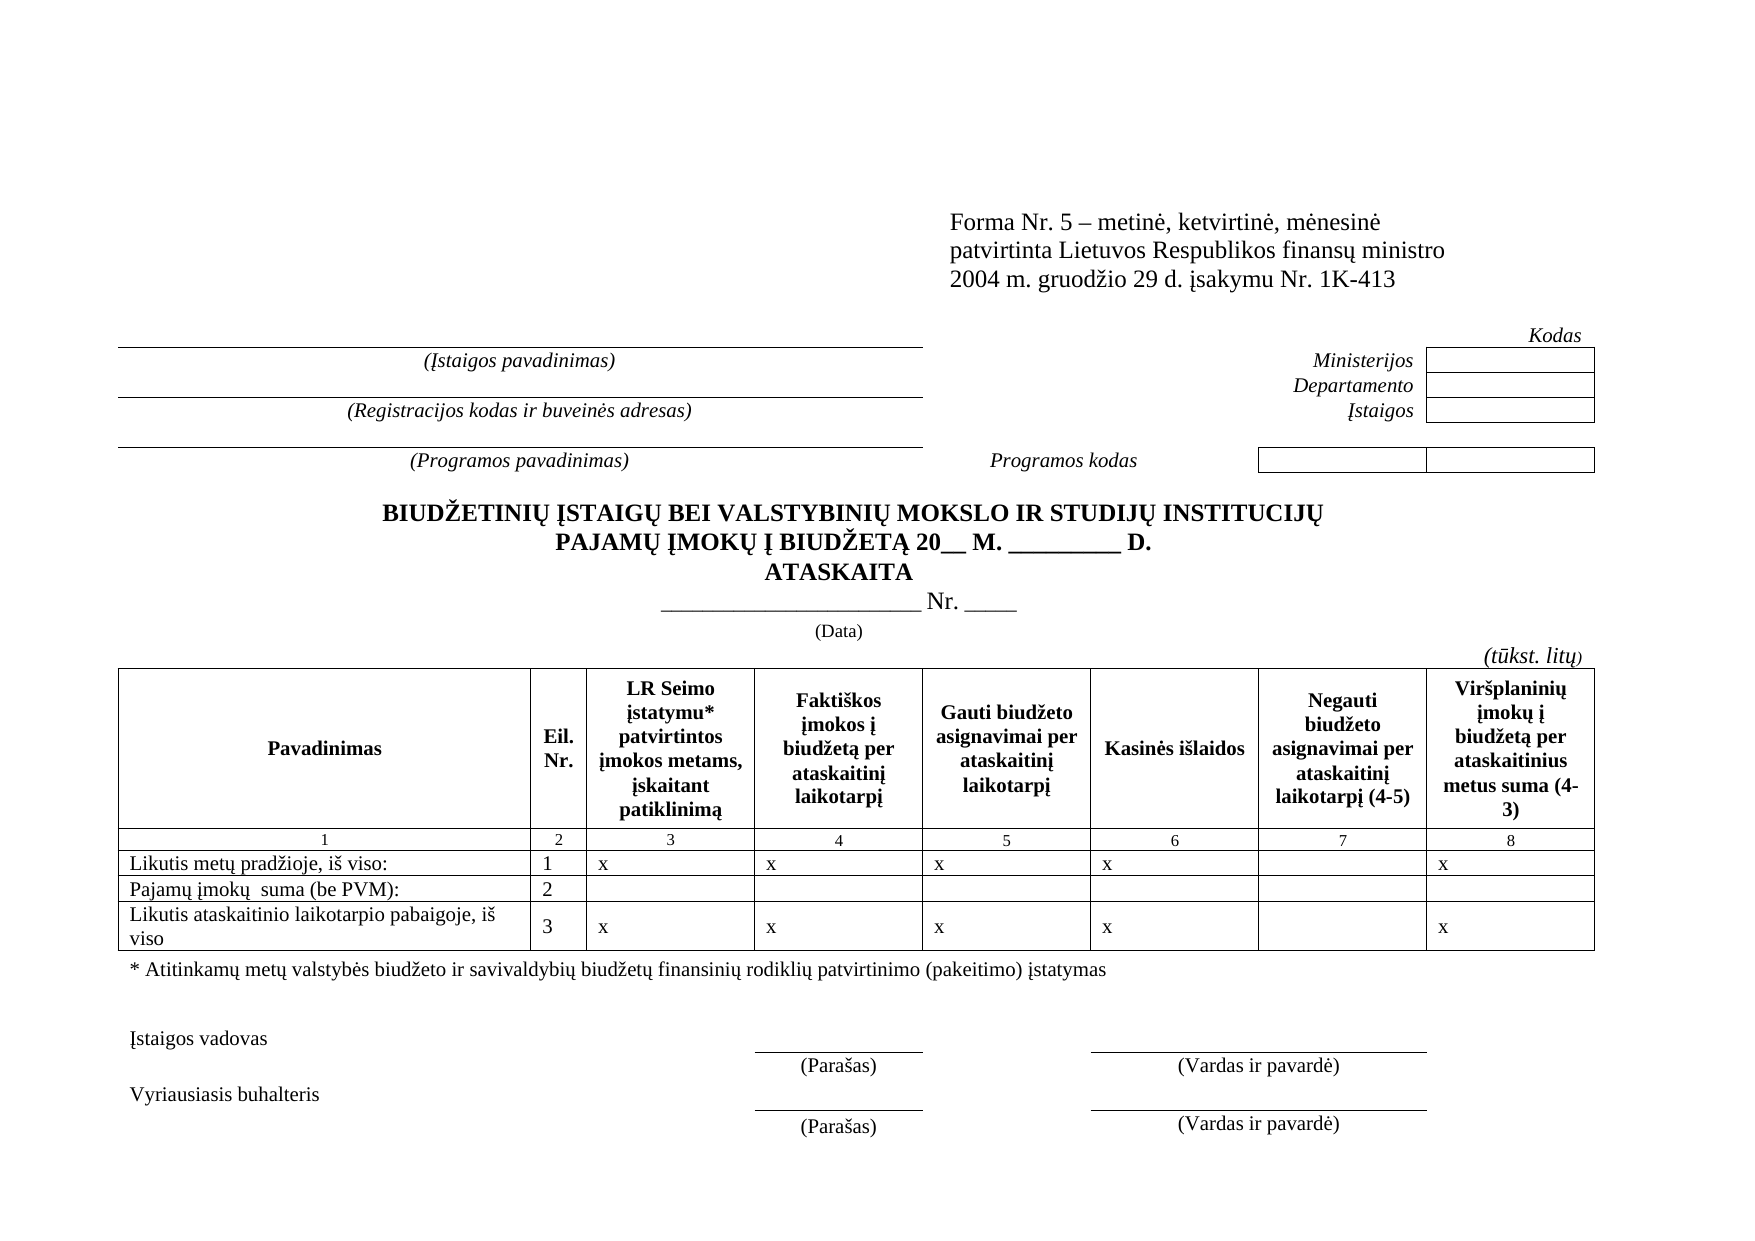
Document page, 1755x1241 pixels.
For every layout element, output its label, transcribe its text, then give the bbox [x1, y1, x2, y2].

table_cell (Data) [587, 615, 1091, 642]
table_cell x [755, 902, 922, 950]
table_cell [923, 472, 1091, 497]
table_cell [118, 987, 531, 1025]
table_cell ATASKAITA [587, 557, 1091, 586]
table_cell x [587, 902, 754, 950]
table_cell Viršplaninių įmokų į biudžetą per ataskaitinius metus suma (4-3) [1427, 669, 1594, 828]
table_cell [118, 586, 531, 615]
table_cell [1427, 876, 1594, 901]
table_cell [1091, 372, 1259, 397]
table_cell [587, 472, 754, 497]
table_cell Faktiškos įmokos į biudžetą per ataskaitinį laikotarpį [755, 669, 922, 828]
table_cell [923, 1025, 1091, 1052]
table_cell (Vardas ir pavardė) [1091, 1053, 1427, 1077]
table_cell 2 [531, 876, 586, 901]
table_cell [1259, 642, 1427, 668]
table_cell [1259, 473, 1427, 497]
table_cell [1091, 642, 1259, 668]
table_cell [755, 987, 923, 1025]
table_cell [1259, 851, 1426, 875]
table_cell [1427, 586, 1595, 615]
table_cell [1259, 422, 1427, 447]
table_cell [1091, 347, 1259, 372]
table_cell [118, 1110, 531, 1140]
table_cell [923, 422, 1091, 447]
table_cell 1 [119, 829, 530, 850]
table_cell [531, 372, 587, 397]
table_cell (Parašas) [755, 1053, 923, 1077]
table_cell [755, 1077, 923, 1110]
table_cell Programos kodas [923, 447, 1150, 472]
table_cell [923, 347, 1091, 372]
table_cell Įstaigos vadovas [118, 1025, 754, 1052]
table_cell 3 [587, 829, 754, 850]
table_cell [1091, 557, 1259, 586]
table_cell (Įstaigos pavadinimas) [118, 348, 923, 372]
table_header [923, 322, 1091, 347]
table_header Kodas [1427, 322, 1595, 347]
table_cell x [1091, 902, 1258, 950]
table_cell [118, 557, 531, 586]
table_cell [1427, 1110, 1595, 1140]
table_cell LR Seimo įstatymu* patvirtintos įmokos metams, įskaitant patiklinimą [587, 669, 754, 828]
table_cell x [1427, 902, 1594, 950]
text patvirtinta Lietuvos Respublikos finansų ministro [118, 235, 1636, 264]
table_cell [923, 1052, 1091, 1077]
table_cell [755, 1025, 923, 1052]
table_cell [1427, 615, 1595, 642]
table_cell [1091, 422, 1259, 447]
table_cell [1427, 987, 1595, 1025]
table_cell (tūkst. litų) [1427, 642, 1595, 668]
table_cell [1091, 472, 1259, 497]
table_cell Negauti biudžeto asignavimai per ataskaitinį laikotarpį (4-5) [1259, 669, 1426, 828]
table_cell [1150, 951, 1259, 987]
table_cell 4 [755, 829, 922, 850]
table_cell [587, 1052, 754, 1077]
table_cell Kasinės išlaidos [1091, 669, 1258, 828]
table_cell [923, 876, 1090, 901]
table_cell [1427, 448, 1594, 472]
table_cell [118, 472, 531, 497]
table_cell x [1427, 851, 1594, 875]
table_header [587, 322, 754, 347]
table_cell [1259, 1077, 1427, 1110]
table_cell [923, 372, 1091, 397]
table_cell [531, 615, 587, 642]
table_cell x [1091, 851, 1258, 875]
table_cell [1259, 902, 1426, 950]
table_cell x [923, 851, 1090, 875]
table_cell [923, 1110, 1091, 1140]
table_cell [1259, 1025, 1427, 1052]
table_cell [587, 1077, 754, 1110]
table_cell [1091, 1077, 1259, 1110]
table_header [118, 322, 531, 347]
table_cell [1259, 951, 1427, 987]
table_cell Pajamų įmokų suma (be PVM): [119, 876, 530, 901]
table_cell 8 [1427, 829, 1594, 850]
table_cell Likutis ataskaitinio laikotarpio pabaigoje, iš viso [119, 902, 530, 950]
table_cell Pavadinimas [119, 669, 530, 828]
table_cell Įstaigos [1259, 397, 1426, 422]
table_cell * Atitinkamų metų valstybės biudžeto ir savivaldybių biudžetų finansinių rodiklių patvirtinimo (pakeitimo) įstatymas [118, 951, 1150, 987]
table_cell x [923, 902, 1090, 950]
table_cell [755, 372, 923, 397]
table_cell [531, 1052, 587, 1077]
table_cell Vyriausiasis buhalteris [118, 1077, 531, 1110]
table_cell [755, 876, 922, 901]
table_cell [587, 1110, 754, 1140]
table_cell [587, 372, 754, 397]
table_cell [1259, 586, 1427, 615]
table_cell [1091, 987, 1259, 1025]
table_cell [1150, 447, 1258, 472]
table_cell [1427, 473, 1595, 497]
table_cell BIUDŽETINIŲ ĮSTAIGŲ BEI VALSTYBINIŲ MOKSLO IR STUDIJŲ INSTITUCIJŲ [118, 497, 1595, 527]
table_cell [1427, 1077, 1595, 1110]
table_cell [118, 1052, 531, 1077]
table_cell (Programos pavadinimas) [118, 448, 923, 472]
table_cell Departamento [1259, 372, 1426, 397]
table_cell [531, 472, 587, 497]
table_cell [118, 642, 531, 668]
table_cell [923, 987, 1091, 1025]
table_cell Ministerijos [1259, 347, 1426, 372]
table_cell [1259, 448, 1426, 472]
table_cell [118, 372, 531, 397]
table_cell [1427, 423, 1595, 447]
table_cell [1091, 397, 1259, 422]
table_cell 6 [1091, 829, 1258, 850]
text Forma Nr. 5 – metinė, ketvirtinė, mėnesinė [118, 207, 1636, 235]
table_cell [587, 876, 754, 901]
table_cell [531, 987, 587, 1025]
table_cell 1 [531, 851, 586, 875]
table_cell [531, 1077, 587, 1110]
table_cell [1427, 373, 1594, 397]
table_cell PAJAMŲ ĮMOKŲ Į BIUDŽETĄ 20__ M. _________ D. [118, 527, 1595, 557]
text 2004 m. gruodžio 29 d. įsakymu Nr. 1K-413 [118, 264, 1636, 293]
table_cell [1091, 876, 1258, 901]
table_cell x [587, 851, 754, 875]
table_cell x [755, 851, 922, 875]
table_cell [1427, 557, 1595, 586]
table_cell [118, 422, 923, 447]
table_cell [531, 1110, 587, 1140]
table_cell [531, 557, 587, 586]
table_cell 3 [531, 902, 586, 950]
table_cell (Registracijos kodas ir buveinės adresas) [118, 398, 923, 422]
table_cell [531, 586, 587, 615]
table_cell [1091, 1025, 1259, 1052]
table_cell [1091, 586, 1259, 615]
table_cell [1091, 615, 1259, 642]
table_cell [587, 987, 754, 1025]
table_header [1259, 322, 1427, 347]
table_cell [1427, 951, 1595, 987]
table_cell [923, 397, 1091, 422]
table_cell (Vardas ir pavardė) [1091, 1111, 1427, 1140]
table_cell [1427, 1025, 1595, 1052]
table_cell [1427, 1052, 1595, 1077]
table_cell [755, 472, 923, 497]
table_cell 5 [923, 829, 1090, 850]
table_cell (Parašas) [755, 1111, 923, 1140]
table_cell [587, 642, 1091, 668]
table_cell [1427, 398, 1594, 422]
table_cell _________________________ Nr. _____ [587, 586, 1091, 615]
table_cell Likutis metų pradžioje, iš viso: [119, 851, 530, 875]
table_cell [1259, 876, 1426, 901]
table_cell [923, 1077, 1091, 1110]
table_cell [1427, 348, 1594, 372]
table_cell [1259, 557, 1427, 586]
table_cell [531, 642, 587, 668]
table_cell [1259, 615, 1427, 642]
table_header [1091, 322, 1259, 347]
table_cell [1259, 987, 1427, 1025]
table_cell Eil. Nr. [531, 669, 586, 828]
table_cell [118, 615, 531, 642]
table_cell 7 [1259, 829, 1426, 850]
table_header [755, 322, 923, 347]
table_cell Gauti biudžeto asignavimai per ataskaitinį laikotarpį [923, 669, 1090, 828]
table_cell 2 [531, 829, 586, 850]
table_header [531, 322, 587, 347]
